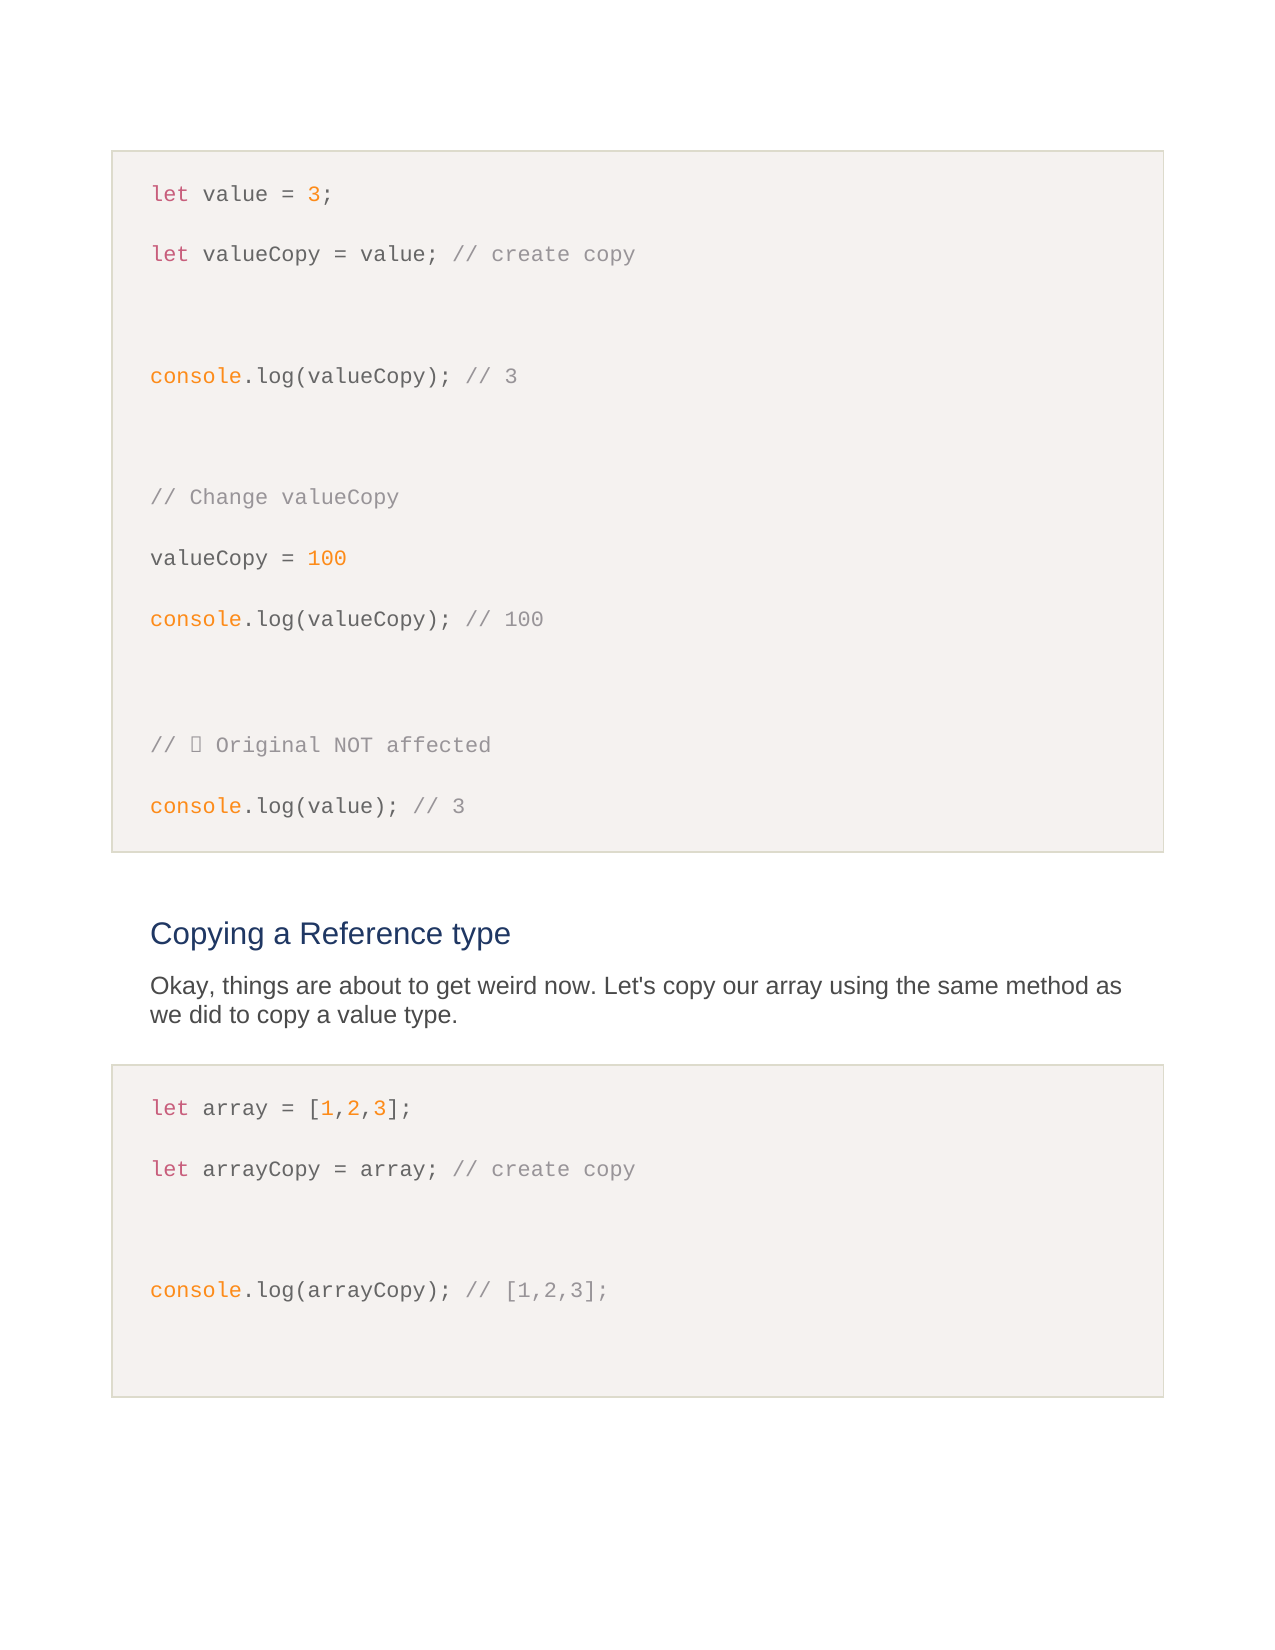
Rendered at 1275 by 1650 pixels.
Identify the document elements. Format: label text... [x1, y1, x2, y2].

text console.log(valueCopy); // 100 [113, 575, 1163, 633]
subtitle Copying a Reference type [150, 915, 1125, 951]
text valueCopy = 100 [113, 514, 1163, 572]
text console.log(arrayCopy); // [1,2,3]; [113, 1246, 1163, 1304]
text // Change valueCopy [113, 454, 1163, 511]
text console.log(valueCopy); // 3 [113, 332, 1163, 390]
text let valueCopy = value; // create copy [113, 211, 1163, 268]
text let array = [1,2,3]; [113, 1066, 1163, 1122]
text console.log(value); // 3 [113, 762, 1163, 851]
text let arrayCopy = array; // create copy [113, 1125, 1163, 1183]
text // ✅ Original NOT affected [113, 697, 1163, 759]
text Okay, things are about to get weird now. Let's copy our array using the same method as we did to copy a value type. [150, 971, 1125, 1028]
text let value = 3; [113, 152, 1163, 208]
